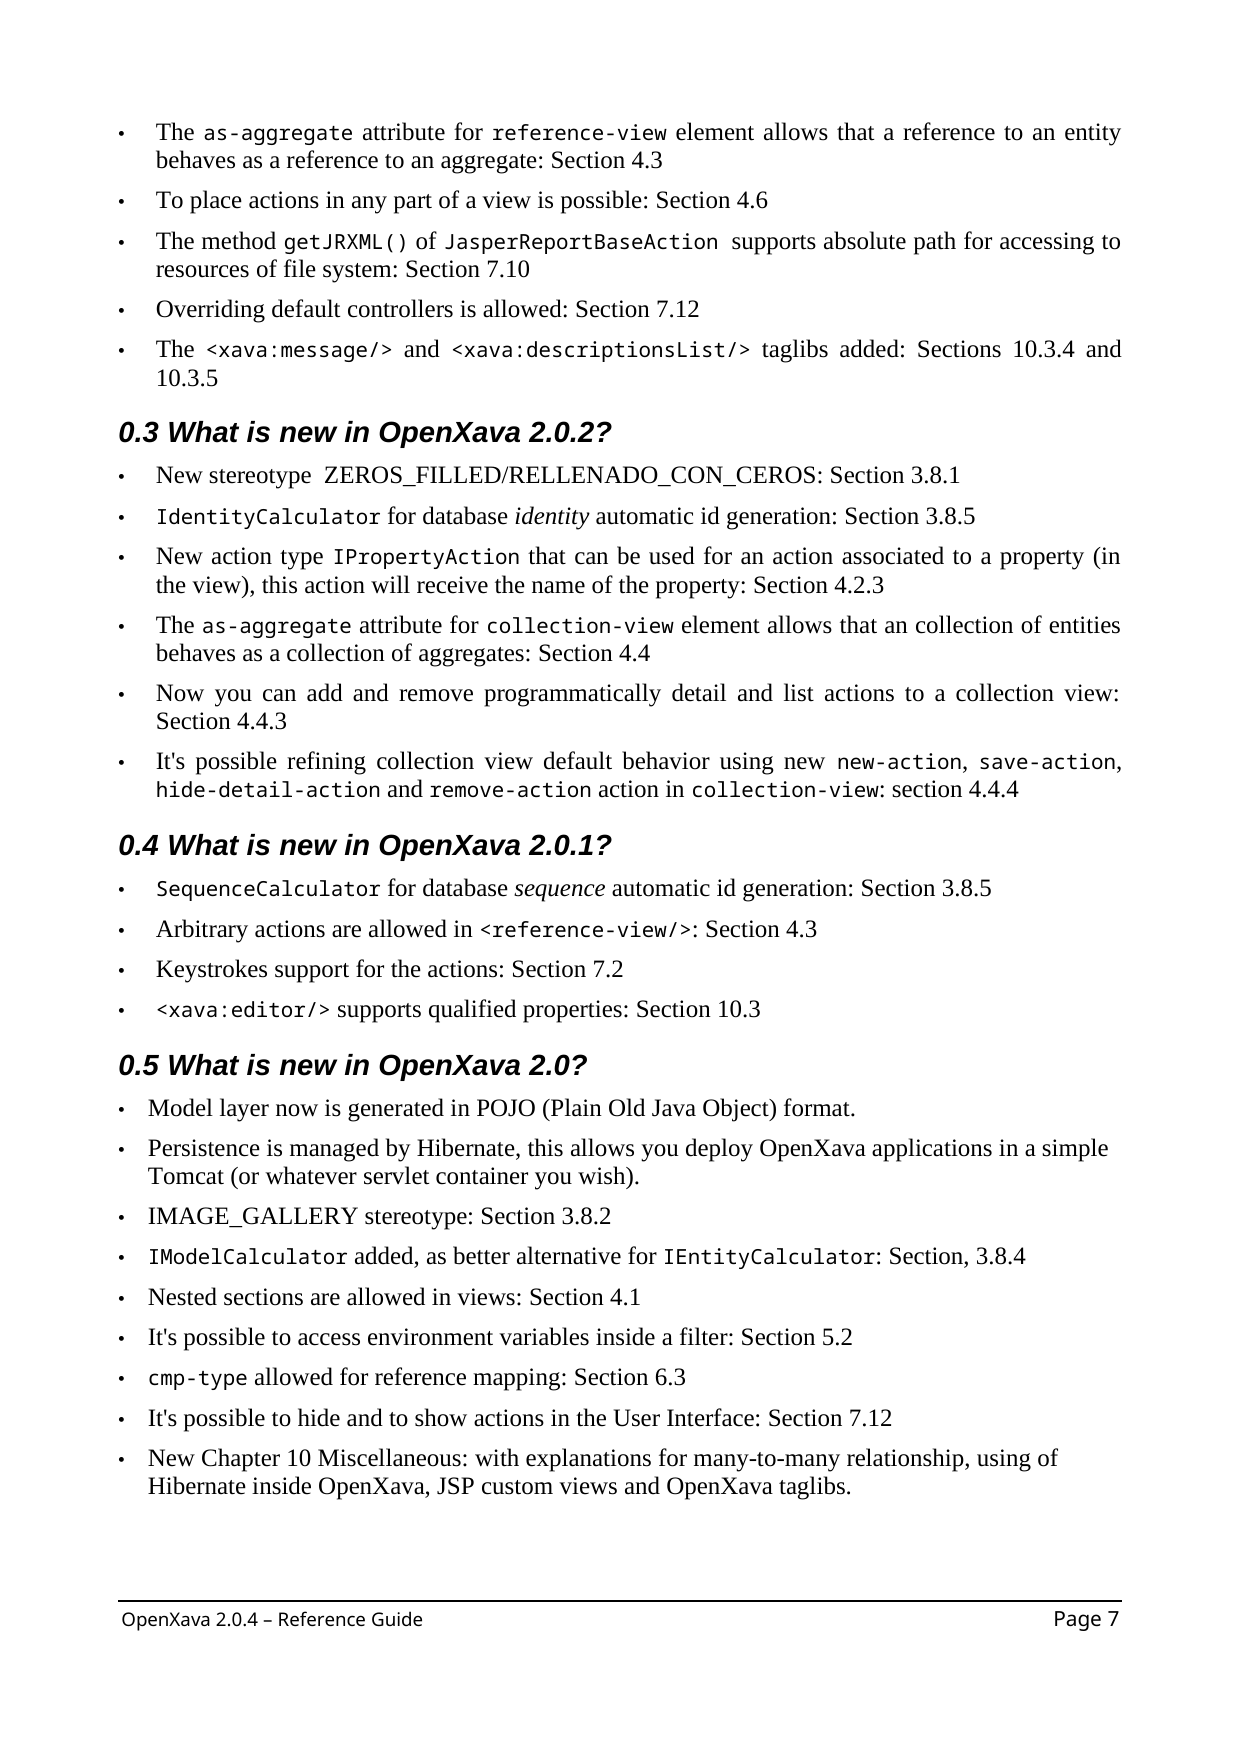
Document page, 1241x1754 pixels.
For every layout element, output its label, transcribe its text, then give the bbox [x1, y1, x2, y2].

list cmp-type allowed for reference mapping: Section 6.3 [118, 1363, 1122, 1392]
list It's possible to hide and to show actions in the User Interface: Section 7.12 [118, 1404, 1122, 1432]
list New stereotype ZEROS_FILLED/RELLENADO_CON_CEROS: Section 3.8.1 [118, 462, 1122, 489]
list IdentityCalculator for database identity automatic id generation: Section 3.8.5 [118, 502, 1122, 530]
list The as-aggregate attribute for reference-view element allows that a reference to an entity behaves as a reference to an aggregate: Section 4.3 [118, 118, 1122, 174]
list Keystrokes support for the actions: Section 7.2 [118, 955, 1122, 983]
list To place actions in any part of a view is possible: Section 4.6 [118, 187, 1122, 214]
list IMAGE_GALLERY stereotype: Section 3.8.2 [118, 1202, 1122, 1230]
list Nested sections are allowed in views: Section 4.1 [118, 1283, 1122, 1311]
list New Chapter 10 Miscellaneous: with explanations for many-to-many relationship, using of Hibernate inside OpenXava, JSP custom views and OpenXava taglibs. [118, 1444, 1122, 1500]
list IModelCalculator added, as better alternative for IEntityCalculator: Section, 3.8.4 [118, 1242, 1122, 1271]
list Model layer now is generated in POJO (Plain Old Java Object) format. [118, 1094, 1122, 1122]
list SequenceCalculator for database sequence automatic id generation: Section 3.8.5 [118, 874, 1122, 902]
list The <xava:message/> and <xava:descriptionsList/> taglibs added: Sections 10.3.4 and 10.3.5 [118, 335, 1122, 391]
list Overriding default controllers is allowed: Section 7.12 [118, 295, 1122, 323]
list Persistence is managed by Hibernate, this allows you deploy OpenXava applications in a simple Tomcat (or whatever servlet container you wish). [118, 1134, 1122, 1190]
list The as-aggregate attribute for collection-view element allows that an collection of entities behaves as a collection of aggregates: Section 4.4 [118, 611, 1122, 667]
list New action type IPropertyAction that can be used for an action associated to a property (in the view), this action will receive the name of the property: Section 4.2.3 [118, 542, 1122, 598]
list <xava:editor/> supports qualified properties: Section 10.3 [118, 996, 1122, 1024]
subtitle What is new in OpenXava 2.0? [118, 1049, 1122, 1082]
list The method getJRXML() of JasperReportBaseAction supports absolute path for accessing to resources of file system: Section 7.10 [118, 227, 1122, 283]
list Arbitrary actions are allowed in <reference-view/>: Section 4.3 [118, 915, 1122, 943]
list It's possible refining collection view default behavior using new new-action, save-action, hide-detail-action and remove-action action in collection-view: section 4.4.4 [118, 747, 1122, 804]
subtitle What is new in OpenXava 2.0.2? [118, 416, 1122, 449]
list Now you can add and remove programmatically detail and list actions to a collection view: Section 4.4.3 [118, 679, 1122, 735]
list It's possible to access environment variables inside a filter: Section 5.2 [118, 1323, 1122, 1351]
subtitle What is new in OpenXava 2.0.1? [118, 829, 1122, 861]
